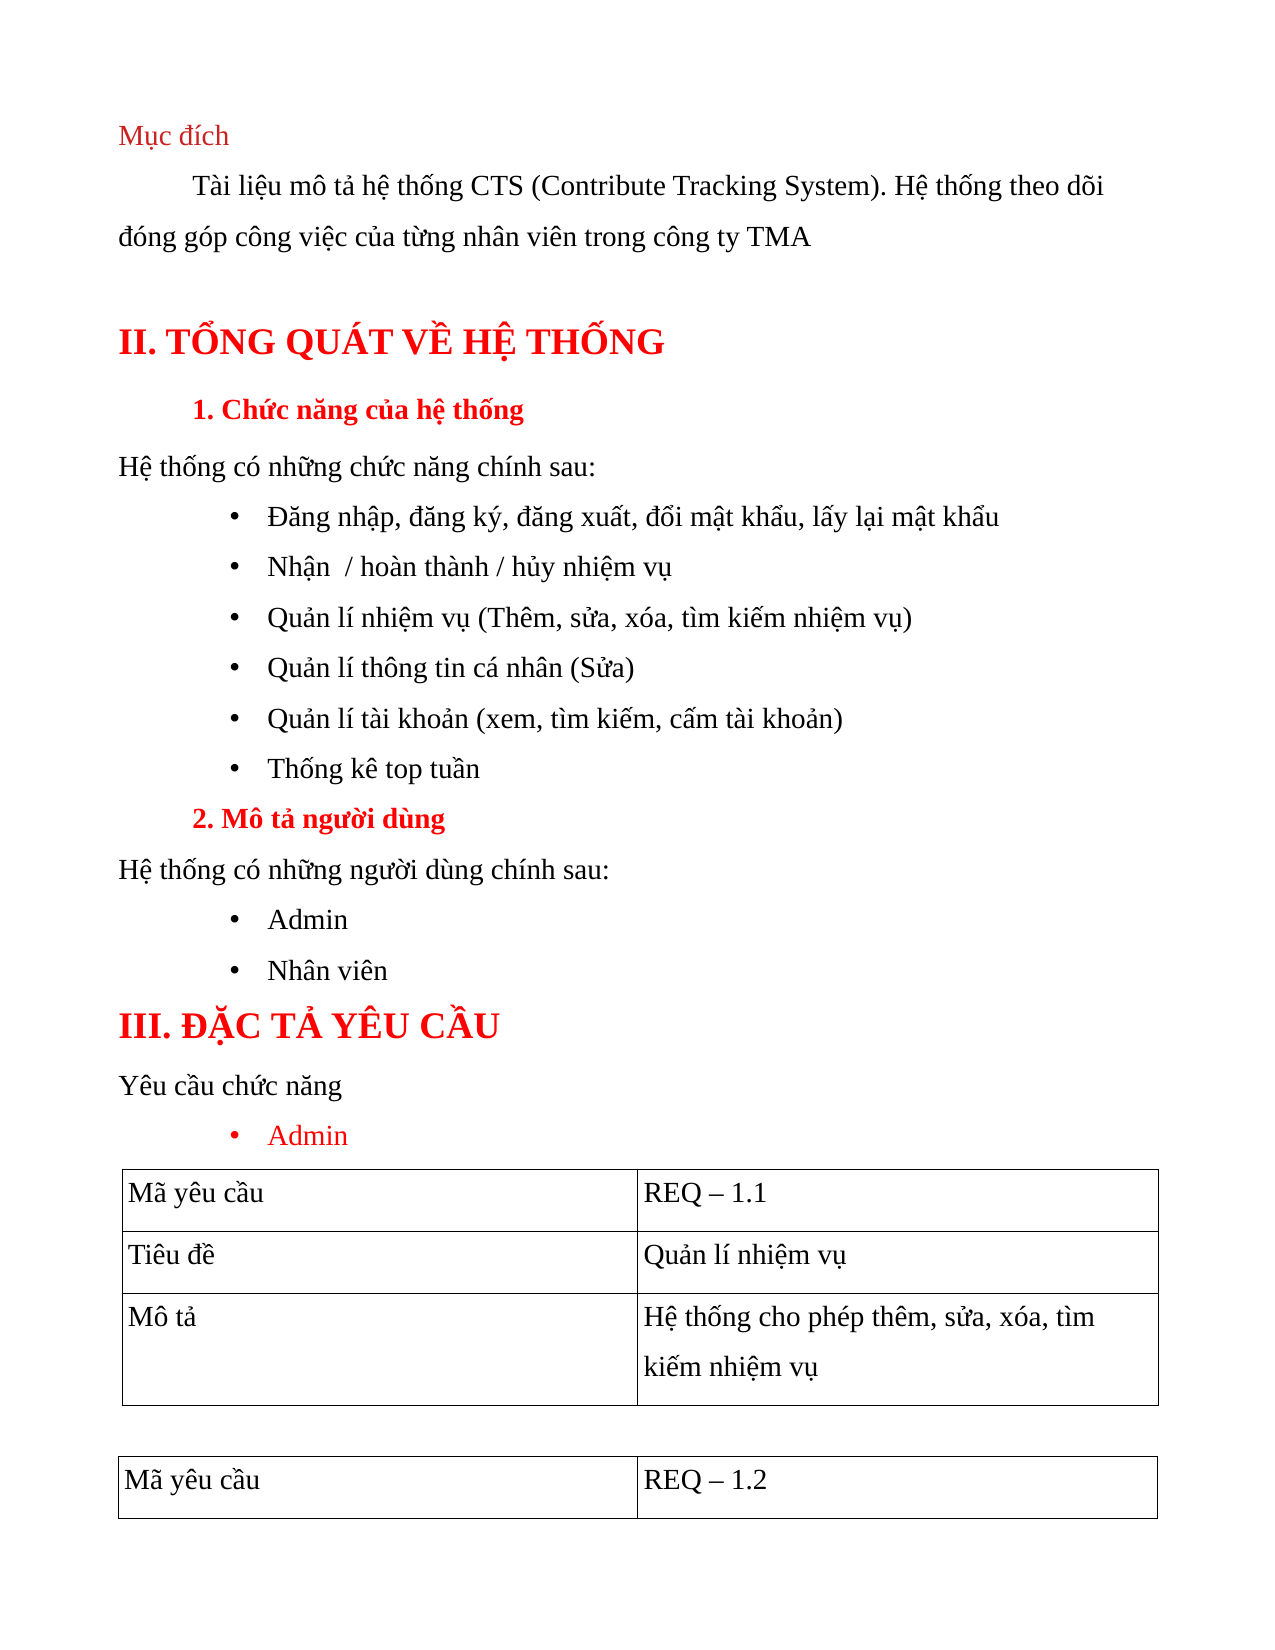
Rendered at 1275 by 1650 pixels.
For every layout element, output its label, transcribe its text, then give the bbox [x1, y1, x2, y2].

table_header Mã yêu cầu [119, 1457, 637, 1518]
text 2. Mô tả người dùng [118, 802, 1157, 835]
table_cell Hệ thống cho phép thêm, sửa, xóa, tìm kiếm nhiệm vụ [638, 1294, 1158, 1405]
text Mục đích [118, 118, 1157, 152]
table_header Mã yêu cầu [123, 1170, 637, 1231]
text III. ĐẶC TẢ YÊU CẦU [118, 1003, 1157, 1046]
list Thống kê top tuần [229, 751, 1157, 785]
list Quản lí tài khoản (xem, tìm kiếm, cấm tài khoản) [229, 701, 1157, 734]
list Admin [229, 1118, 1157, 1152]
list Quản lí thông tin cá nhân (Sửa) [229, 650, 1157, 684]
text Yêu cầu chức năng [118, 1068, 1157, 1101]
list Nhân viên [229, 953, 1157, 986]
text 1. Chức năng của hệ thống [118, 384, 1157, 427]
table_cell Quản lí nhiệm vụ [638, 1232, 1158, 1293]
text Tài liệu mô tả hệ thống CTS (Contribute Tracking System). Hệ thống theo dõi đóng góp công việc của từng nhân viên trong công ty TMA [118, 168, 1157, 252]
table_header REQ – 1.2 [638, 1457, 1157, 1518]
table_header REQ – 1.1 [638, 1170, 1158, 1231]
list Admin [229, 902, 1157, 936]
table_cell Mô tả [123, 1294, 637, 1405]
text II. TỔNG QUÁT VỀ HỆ THỐNG [118, 319, 1157, 362]
text Hệ thống có những người dùng chính sau: [118, 852, 1157, 885]
text Hệ thống có những chức năng chính sau: [118, 449, 1157, 482]
list Đăng nhập, đăng ký, đăng xuất, đổi mật khẩu, lấy lại mật khẩu [229, 499, 1157, 533]
table_cell Tiêu đề [123, 1232, 637, 1293]
list Nhận / hoàn thành / hủy nhiệm vụ [229, 549, 1157, 583]
list Quản lí nhiệm vụ (Thêm, sửa, xóa, tìm kiếm nhiệm vụ) [229, 600, 1157, 633]
